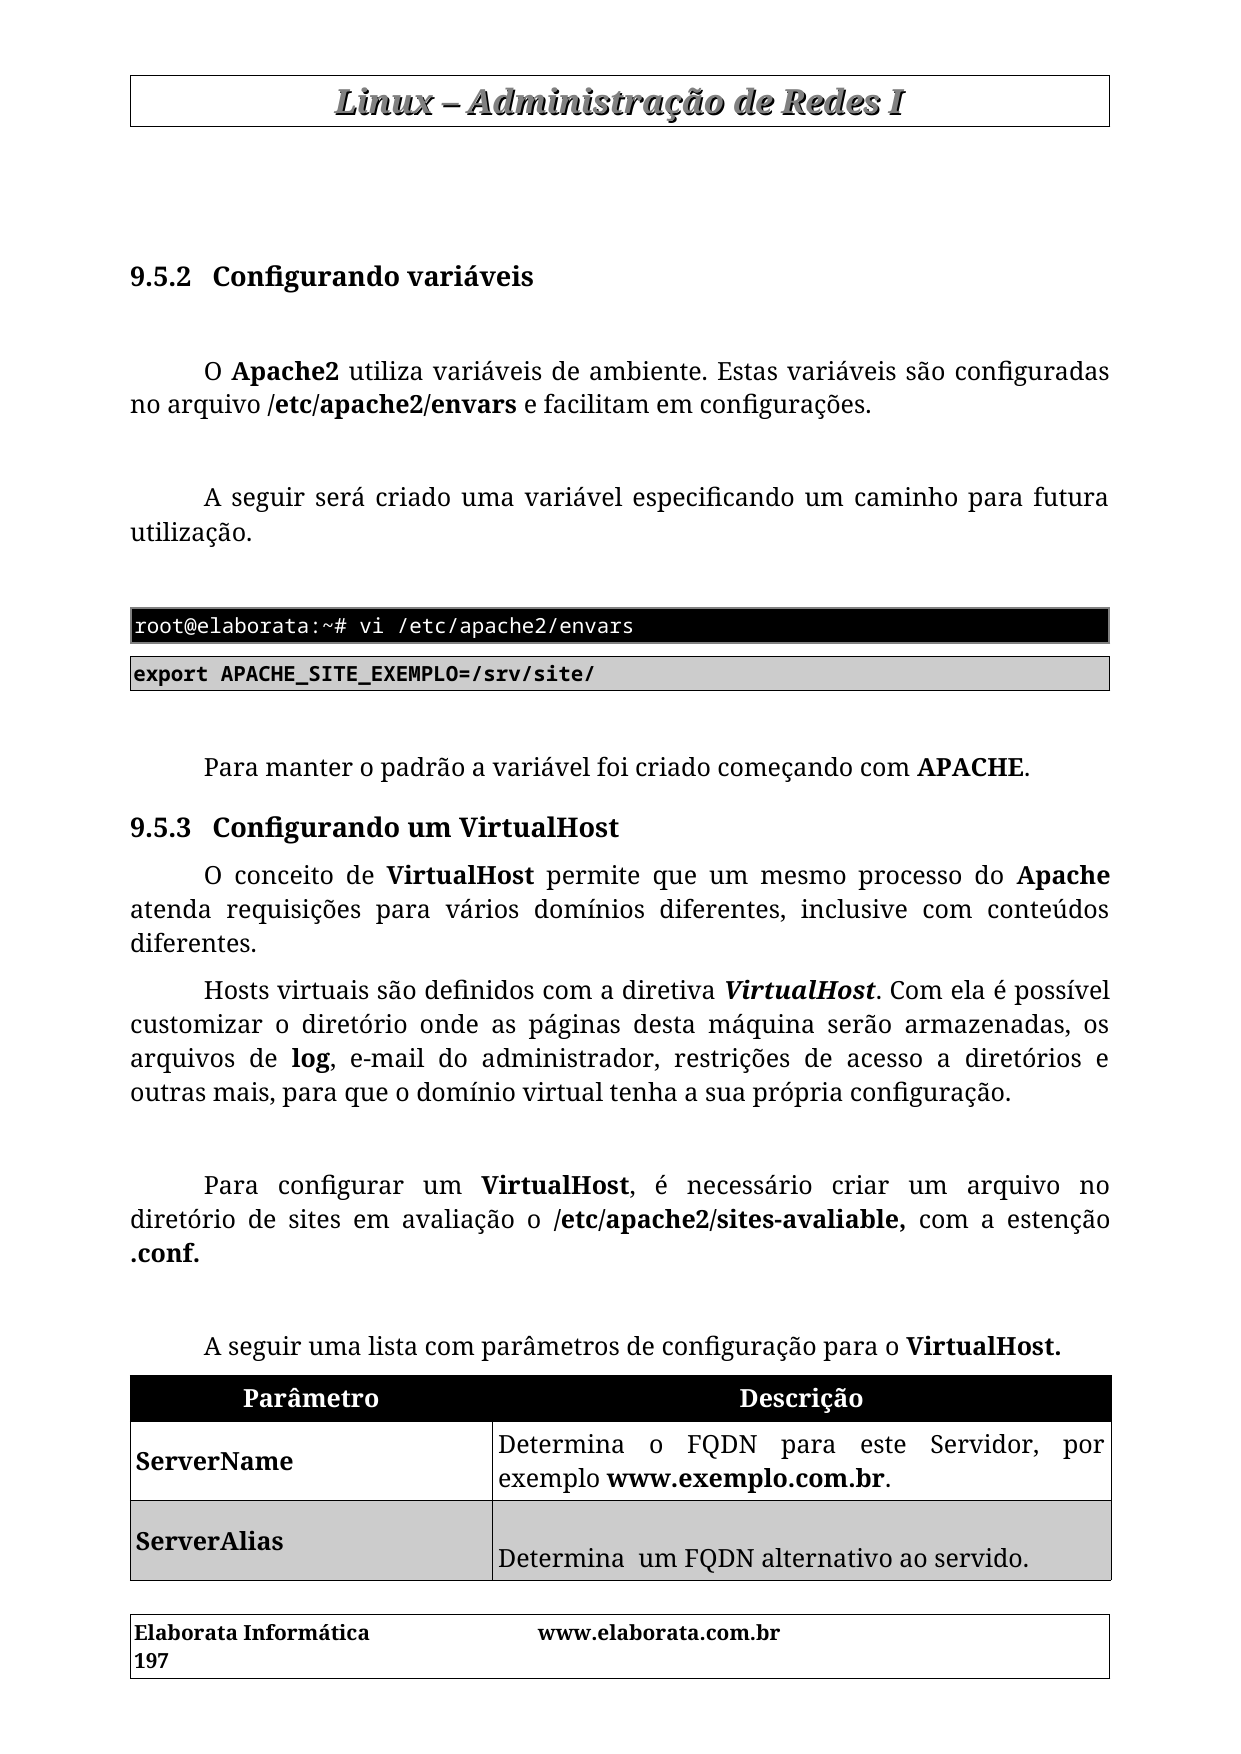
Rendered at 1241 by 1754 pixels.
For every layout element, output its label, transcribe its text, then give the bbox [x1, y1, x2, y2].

text Para configurar um VirtualHost, é necessário criar um arquivo no diretório de sites em avaliação o /etc/apache2/sites-avaliable, com a estenção .conf. [130, 1168, 1110, 1270]
table_cell ServerName [131, 1422, 492, 1500]
text export APACHE_SITE_EXEMPLO=/srv/site/ [131, 657, 1109, 690]
text A seguir uma lista com parâmetros de configuração para o VirtualHost. [130, 1329, 1110, 1363]
text A seguir será criado uma variável especificando um caminho para futura utilização. [130, 480, 1110, 548]
text O conceito de VirtualHost permite que um mesmo processo do Apache atenda requisições para vários domínios diferentes, inclusive com conteúdos diferentes. [130, 858, 1110, 960]
text Para manter o padrão a variável foi criado começando com APACHE. [130, 750, 1110, 784]
subtitle Configurando variáveis [130, 257, 1110, 294]
table_header Descrição [492, 1376, 1111, 1421]
text Hosts virtuais são definidos com a diretiva VirtualHost. Com ela é possível customizar o diretório onde as páginas desta máquina serão armazenadas, os arquivos de log, e-mail do administrador, restrições de acesso a diretórios e outras mais, para que o domínio virtual tenha a sua própria configuração. [130, 972, 1110, 1109]
table_header Parâmetro [131, 1376, 492, 1421]
table_cell Determina um FQDN alternativo ao servido. [493, 1501, 1111, 1580]
text root@elaborata:~# vi /etc/apache2/envars [132, 609, 1108, 642]
text O Apache2 utiliza variáveis de ambiente. Estas variáveis são configuradas no arquivo /etc/apache2/envars e facilitam em configurações. [130, 353, 1110, 421]
table_cell ServerAlias [131, 1501, 492, 1580]
table_cell Determina o FQDN para este Servidor, por exemplo www.exemplo.com.br. [493, 1422, 1111, 1500]
subtitle Configurando um VirtualHost [130, 809, 1110, 846]
